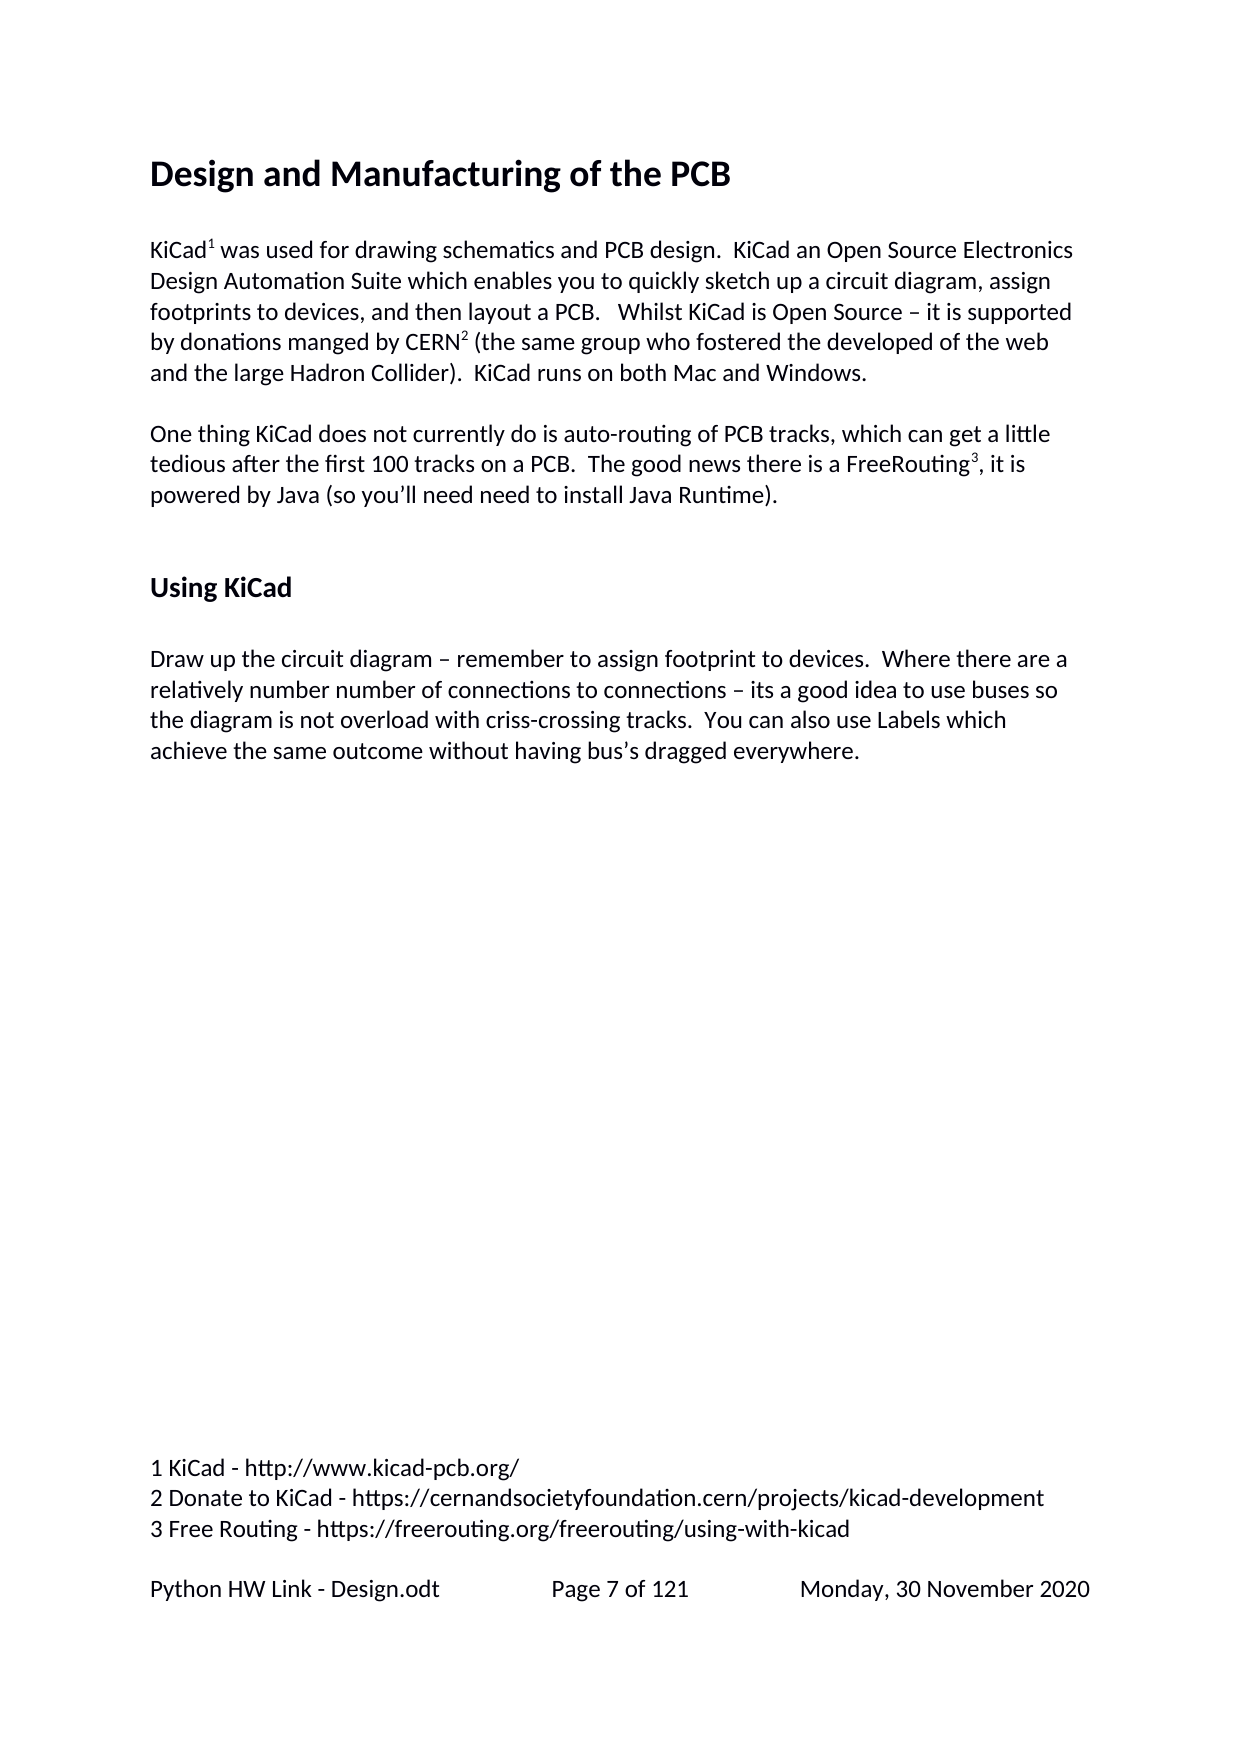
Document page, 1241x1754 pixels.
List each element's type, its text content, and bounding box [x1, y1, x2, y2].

text Free Routing - https://freerouting.org/freerouting/using-with-kicad [150, 1513, 1090, 1543]
text Draw up the circuit diagram – remember to assign footprint to devices. Where there are a relatively number number of connections to connections – its a good idea to use buses so the diagram is not overload with criss-crossing tracks. You can also use Labels which achieve the same outcome without having bus’s dragged everywhere. [150, 643, 1090, 766]
subtitle Using KiCad [150, 569, 1090, 605]
text KiCad was used for drawing schematics and PCB design. KiCad an Open Source Electronics Design Automation Suite which enables you to quickly sketch up a circuit diagram, assign footprints to devices, and then layout a PCB. Whilst KiCad is Open Source – it is supported by donations manged by CERN (the same group who fostered the developed of the web and the large Hadron Collider). KiCad runs on both Mac and Windows. [150, 235, 1090, 387]
text KiCad - http://www.kicad-pcb.org/ [150, 1452, 1090, 1482]
subtitle Design and Manufacturing of the PCB [150, 150, 1090, 196]
text One thing KiCad does not currently do is auto-routing of PCB tracks, which can get a little tedious after the first 100 tracks on a PCB. The good news there is a FreeRouting, it is powered by Java (so you’ll need need to install Java Runtime). [150, 418, 1090, 509]
text Donate to KiCad - https://cernandsocietyfoundation.cern/projects/kicad-development [150, 1482, 1090, 1513]
